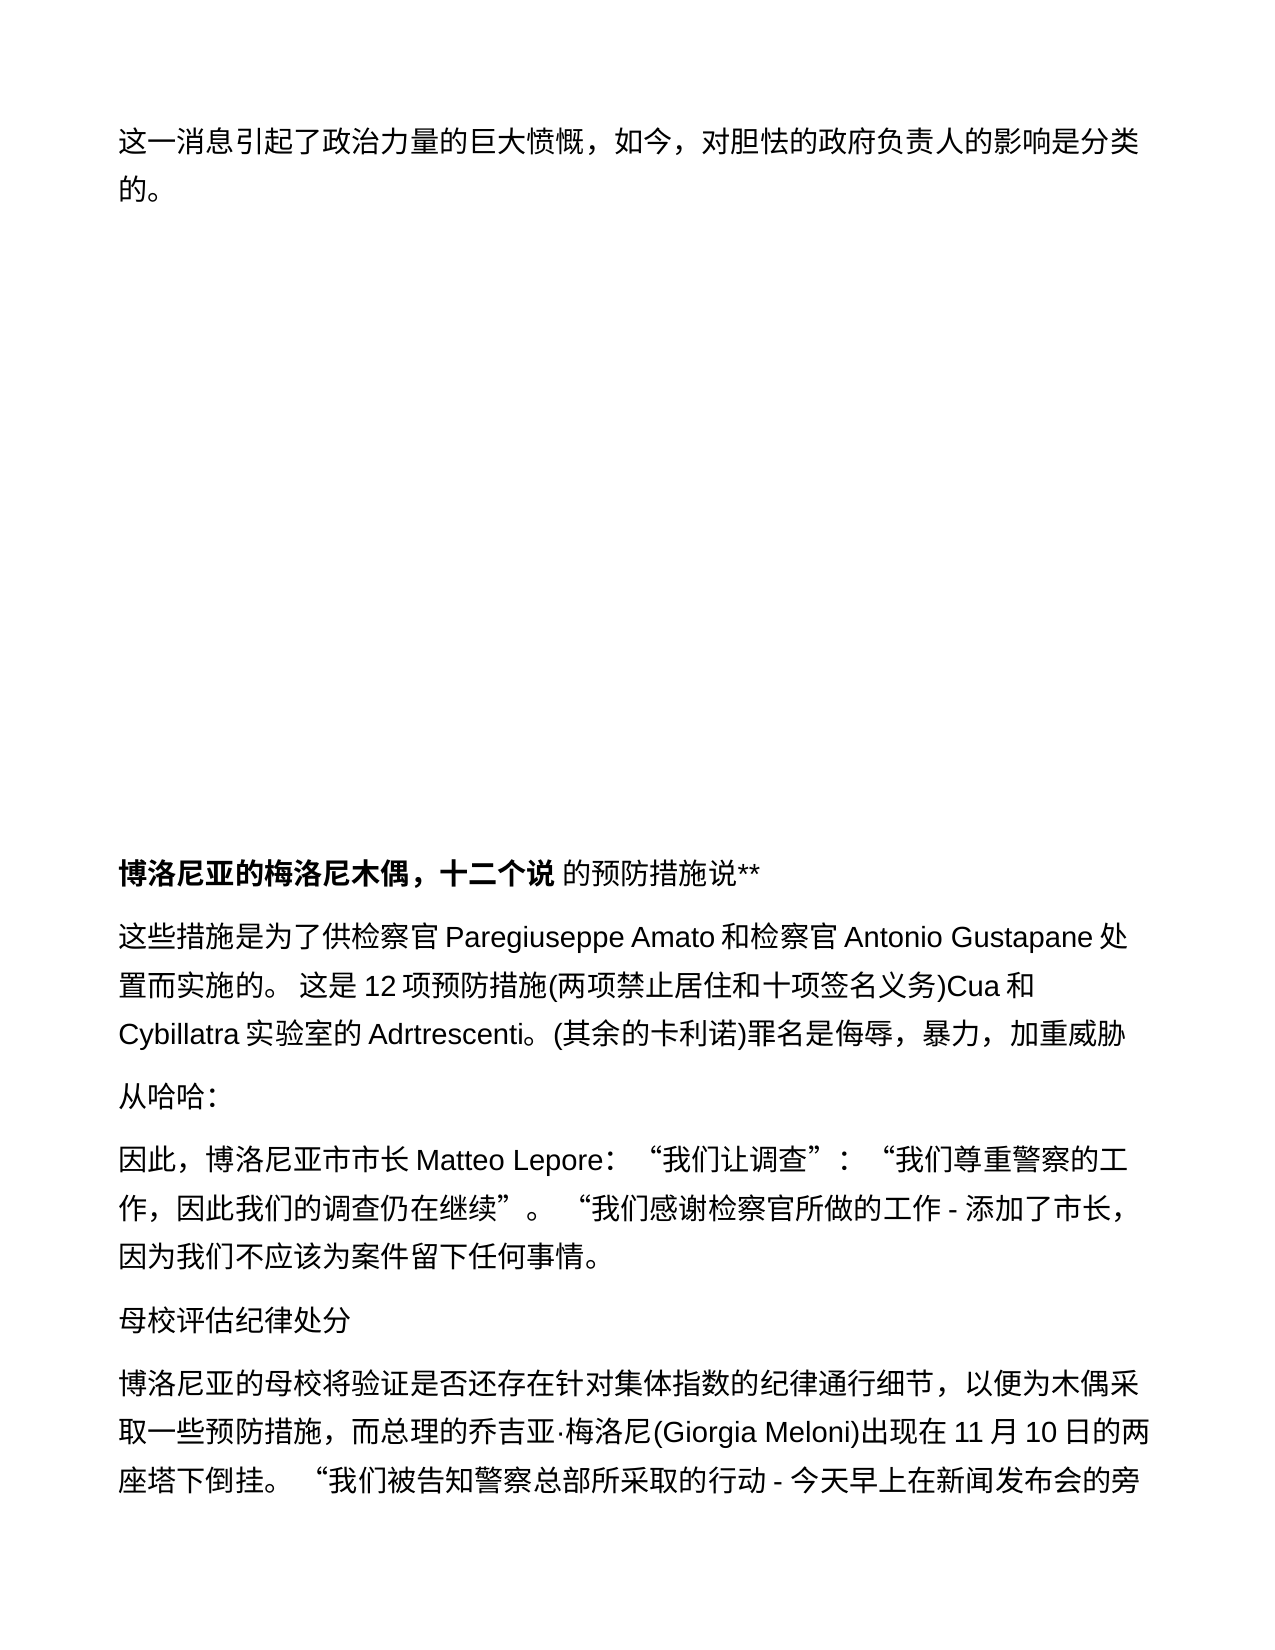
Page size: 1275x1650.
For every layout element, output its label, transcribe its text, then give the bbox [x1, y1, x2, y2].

text 母校评估纪律处分 [118, 1297, 1157, 1339]
text 博洛尼亚的母校将验证是否还存在针对集体指数的纪律通行细节，以便为木偶采取一些预防措施，而总理的乔吉亚·梅洛尼(Giorgia Meloni)出现在11月10日的两座塔下倒挂。 “我们被告知警察总部所采取的行动 - 今天早上在新闻发布会的旁 [118, 1360, 1157, 1499]
text 博洛尼亚的梅洛尼木偶，十二个说 的预防措施说** [118, 230, 1157, 893]
text 因此，博洛尼亚市市长Matteo Lepore：“我们让调查”：“我们尊重警察的工作，因此我们的调查仍在继续”。 “我们感谢检察官所做的工作 - 添加了市长，因为我们不应该为案件留下任何事情。 [118, 1137, 1157, 1276]
text 从哈哈： [118, 1074, 1157, 1116]
text 这些措施是为了供检察官Paregiuseppe Amato和检察官Antonio Gustapane处置而实施的。 这是12项预防措施(两项禁止居住和十项签名义务)Cua和Cybillatra实验室的Adrtrescenti。(其余的卡利诺)罪名是侮辱，暴力，加重威胁 [118, 913, 1157, 1053]
text 这一消息引起了政治力量的巨大愤慨，如今，对胆怯的政府负责人的影响是分类的。 [118, 118, 1157, 209]
